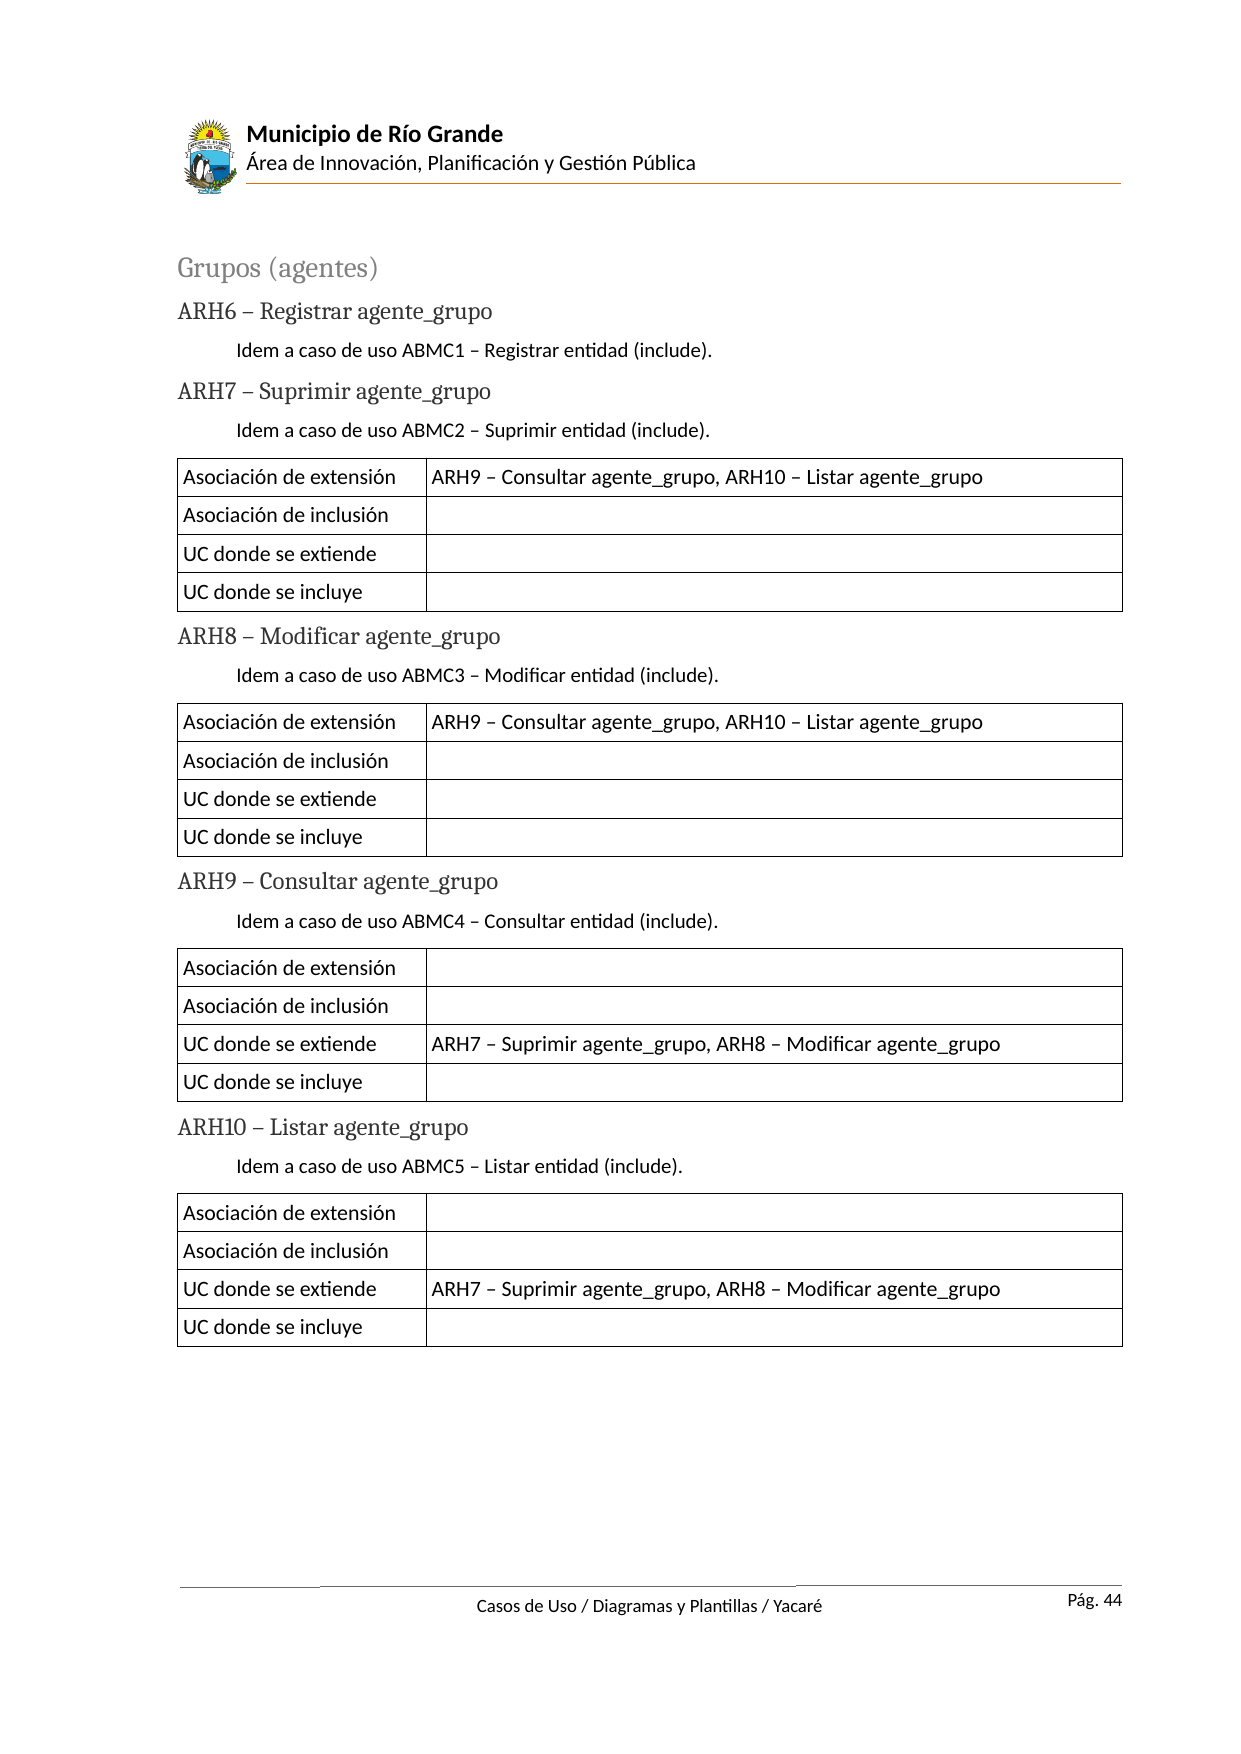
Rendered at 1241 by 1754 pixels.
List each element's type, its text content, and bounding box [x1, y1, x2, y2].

subtitle ARH7 – Suprimir agente_grupo [177, 377, 1122, 406]
table_cell UC donde se incluye [178, 819, 426, 856]
table_cell Asociación de inclusión [178, 1232, 426, 1269]
subtitle ARH8 – Modificar agente_grupo [177, 622, 1122, 651]
table_cell [427, 780, 1122, 817]
text Idem a caso de uso ABMC3 – Modificar entidad (include). [177, 663, 1122, 688]
table_cell [427, 987, 1122, 1024]
subtitle Grupos (agentes) [177, 251, 1122, 284]
table_cell [427, 742, 1122, 779]
text Idem a caso de uso ABMC4 – Consultar entidad (include). [177, 908, 1122, 933]
table_header [427, 949, 1122, 986]
table_header Asociación de extensión [178, 949, 426, 986]
subtitle ARH6 – Registrar agente_grupo [177, 297, 1122, 326]
table_header [427, 1194, 1122, 1231]
table_cell UC donde se extiende [178, 535, 426, 572]
table_cell [427, 497, 1122, 534]
table_cell Asociación de inclusión [178, 497, 426, 534]
text Idem a caso de uso ABMC1 – Registrar entidad (include). [177, 337, 1122, 363]
table_cell ARH7 – Suprimir agente_grupo, ARH8 – Modificar agente_grupo [427, 1270, 1122, 1308]
table_header ARH9 – Consultar agente_grupo, ARH10 – Listar agente_grupo [427, 704, 1122, 741]
table_cell UC donde se incluye [178, 1064, 426, 1101]
text Idem a caso de uso ABMC2 – Suprimir entidad (include). [177, 418, 1122, 443]
table_cell ARH7 – Suprimir agente_grupo, ARH8 – Modificar agente_grupo [427, 1025, 1122, 1062]
table_cell UC donde se extiende [178, 1025, 426, 1062]
table_cell [427, 1309, 1122, 1346]
text Idem a caso de uso ABMC5 – Listar entidad (include). [177, 1153, 1122, 1178]
table_header Asociación de extensión [178, 1194, 426, 1231]
table_cell [427, 535, 1122, 572]
table_cell [427, 1064, 1122, 1101]
subtitle ARH9 – Consultar agente_grupo [177, 867, 1122, 896]
table_cell UC donde se extiende [178, 1270, 426, 1308]
table_header ARH9 – Consultar agente_grupo, ARH10 – Listar agente_grupo [427, 459, 1122, 496]
table_cell [427, 1232, 1122, 1269]
table_cell UC donde se incluye [178, 573, 426, 611]
table_cell UC donde se incluye [178, 1309, 426, 1346]
table_cell [427, 819, 1122, 856]
table_cell Asociación de inclusión [178, 987, 426, 1024]
table_cell [427, 573, 1122, 611]
table_cell UC donde se extiende [178, 780, 426, 817]
table_header Asociación de extensión [178, 704, 426, 741]
table_cell Asociación de inclusión [178, 742, 426, 779]
table_header Asociación de extensión [178, 459, 426, 496]
subtitle ARH10 – Listar agente_grupo [177, 1113, 1122, 1141]
